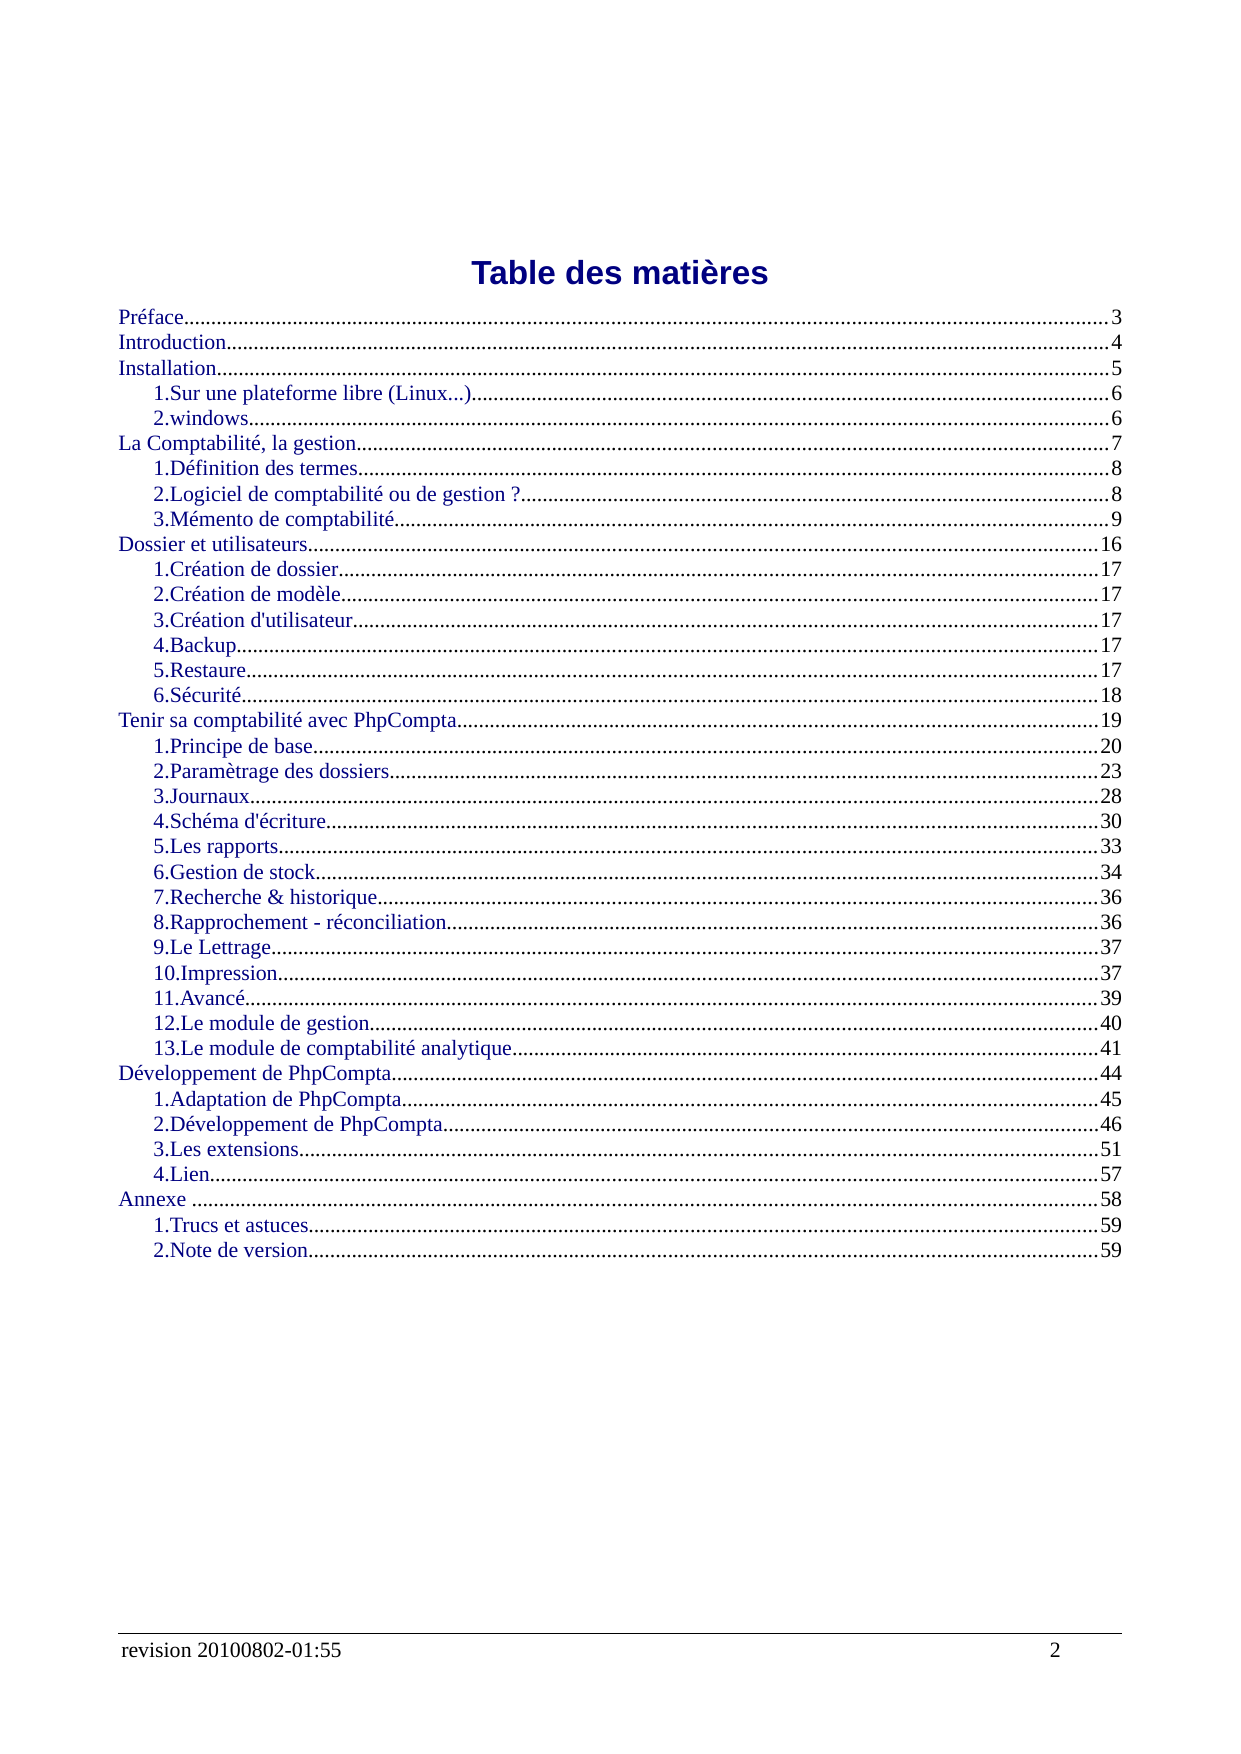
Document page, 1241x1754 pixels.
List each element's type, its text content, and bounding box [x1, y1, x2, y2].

text 4.Backup 17 [148, 632, 1122, 657]
text 2.Note de version 59 [148, 1237, 1122, 1262]
text 2.Création de modèle 17 [148, 581, 1122, 607]
text 4.Lien 57 [148, 1161, 1122, 1186]
text 3.Les extensions 51 [148, 1136, 1122, 1161]
text 8.Rapprochement - réconciliation 36 [148, 909, 1122, 934]
text 2.Paramètrage des dossiers 23 [148, 758, 1122, 783]
text 5.Restaure 17 [148, 657, 1122, 682]
text 1.Trucs et astuces 59 [148, 1212, 1122, 1237]
text 2.windows 6 [148, 405, 1122, 430]
text 1.Principe de base 20 [148, 733, 1122, 758]
text Tenir sa comptabilité avec PhpCompta 19 [118, 707, 1122, 733]
text 1.Définition des termes 8 [148, 455, 1122, 481]
text 10.Impression 37 [148, 959, 1122, 985]
text 4.Schéma d'écriture 30 [148, 808, 1122, 833]
text 13.Le module de comptabilité analytique 41 [148, 1035, 1122, 1060]
text 1.Création de dossier 17 [148, 556, 1122, 581]
text Installation 5 [118, 354, 1122, 380]
text Préface 3 [118, 304, 1122, 329]
text 5.Les rapports 33 [148, 833, 1122, 859]
text Dossier et utilisateurs 16 [118, 531, 1122, 556]
text Introduction 4 [118, 329, 1122, 354]
text 12.Le module de gestion 40 [148, 1010, 1122, 1035]
text 3.Mémento de comptabilité 9 [148, 506, 1122, 531]
text 3.Création d'utilisateur 17 [148, 607, 1122, 632]
text 7.Recherche & historique 36 [148, 884, 1122, 909]
text 9.Le Lettrage 37 [148, 934, 1122, 959]
text Développement de PhpCompta 44 [118, 1060, 1122, 1086]
text 3.Journaux 28 [148, 783, 1122, 808]
text 1.Adaptation de PhpCompta 45 [148, 1086, 1122, 1111]
text 1.Sur une plateforme libre (Linux...) 6 [148, 380, 1122, 405]
text 2.Logiciel de comptabilité ou de gestion ? 8 [148, 481, 1122, 506]
text Annexe 58 [118, 1186, 1122, 1212]
text La Comptabilité, la gestion 7 [118, 430, 1122, 455]
text 6.Gestion de stock 34 [148, 859, 1122, 884]
subtitle Table des matières [118, 253, 1122, 292]
text 2.Développement de PhpCompta 46 [148, 1111, 1122, 1136]
text 11.Avancé 39 [148, 985, 1122, 1010]
text 6.Sécurité 18 [148, 682, 1122, 707]
